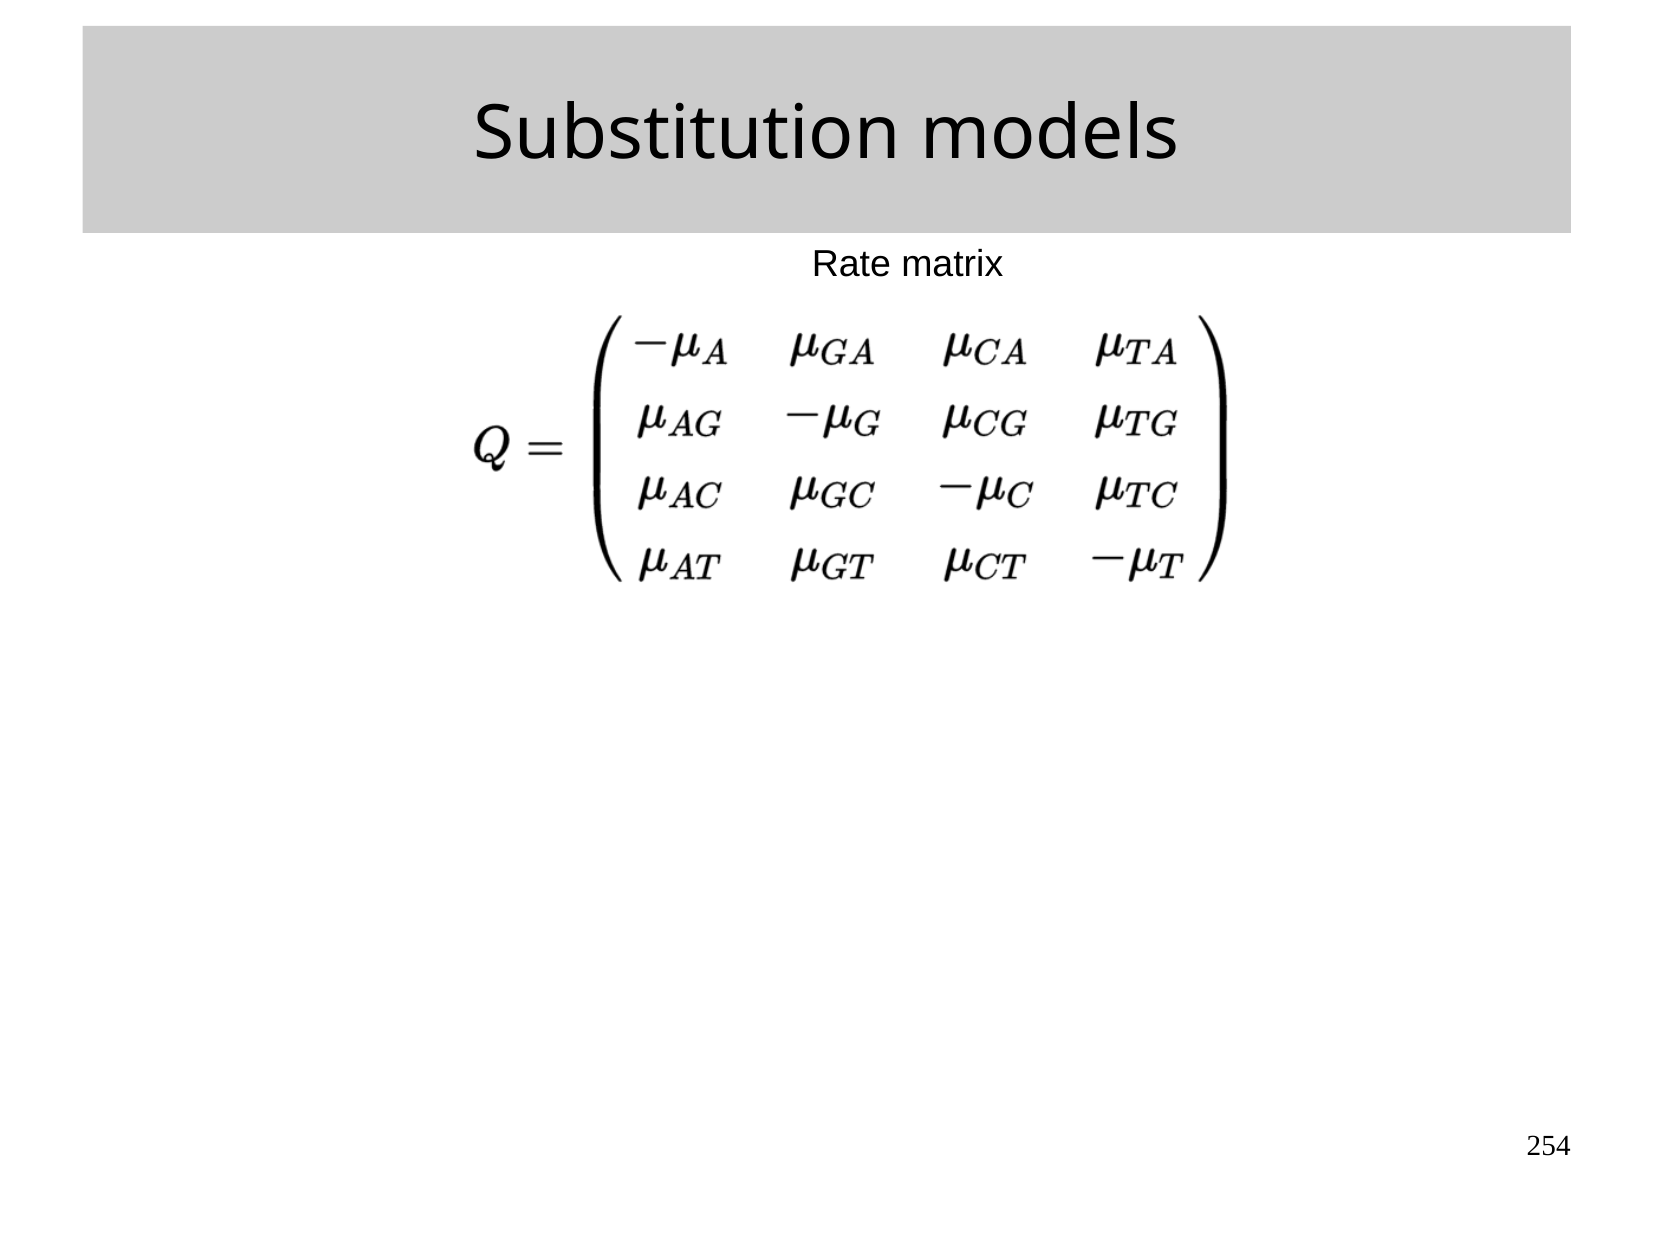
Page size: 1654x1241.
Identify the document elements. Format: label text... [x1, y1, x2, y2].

picture [433, 300, 1252, 615]
text_box Rate matrix [660, 234, 1156, 334]
title Substitution models [82, 25, 1571, 233]
